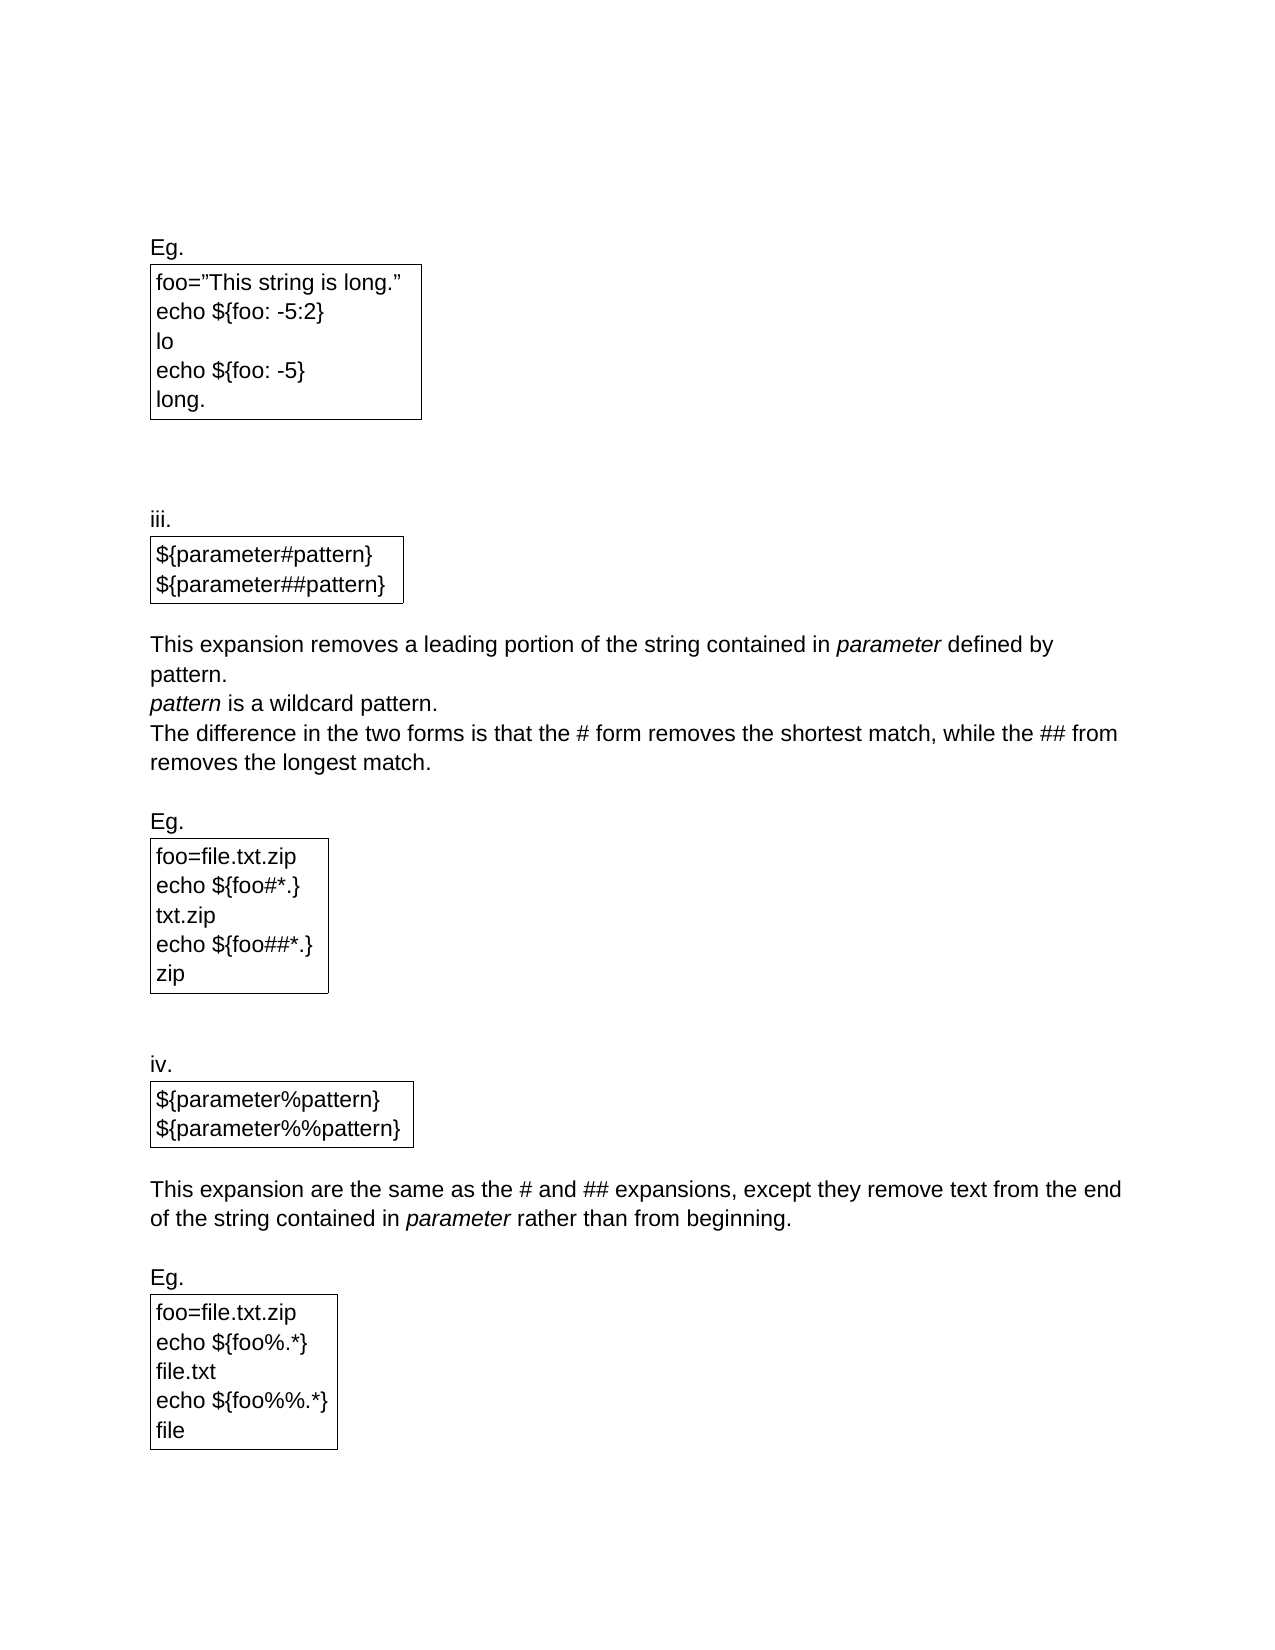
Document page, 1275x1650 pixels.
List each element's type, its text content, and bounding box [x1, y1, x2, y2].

table_header foo=”This string is long.” echo ${foo: -5:2} lo echo ${foo: -5} long. [151, 265, 421, 418]
text This expansion are the same as the # and ## expansions, except they remove text from the end of the string contained in parameter rather than from beginning. [150, 1177, 1125, 1232]
table_header ${parameter#pattern} ${parameter##pattern} [151, 537, 403, 603]
table_header ${parameter%pattern} ${parameter%%pattern} [151, 1082, 413, 1147]
table_header foo=file.txt.zip echo ${foo%.*} file.txt echo ${foo%%.*} file [151, 1295, 337, 1449]
text The difference in the two forms is that the # form removes the shortest match, while the ## from removes the longest match. [150, 720, 1125, 775]
table_header foo=file.txt.zip echo ${foo#*.} txt.zip echo ${foo##*.} zip [151, 839, 328, 992]
text iv. [150, 1051, 1125, 1077]
text Eg. [150, 234, 1125, 260]
text Eg. [150, 808, 1125, 834]
text This expansion removes a leading portion of the string contained in parameter defined by pattern. [150, 632, 1125, 687]
text pattern is a wildcard pattern. [150, 691, 1125, 717]
text Eg. [150, 1265, 1125, 1291]
text iii. [150, 507, 1125, 532]
